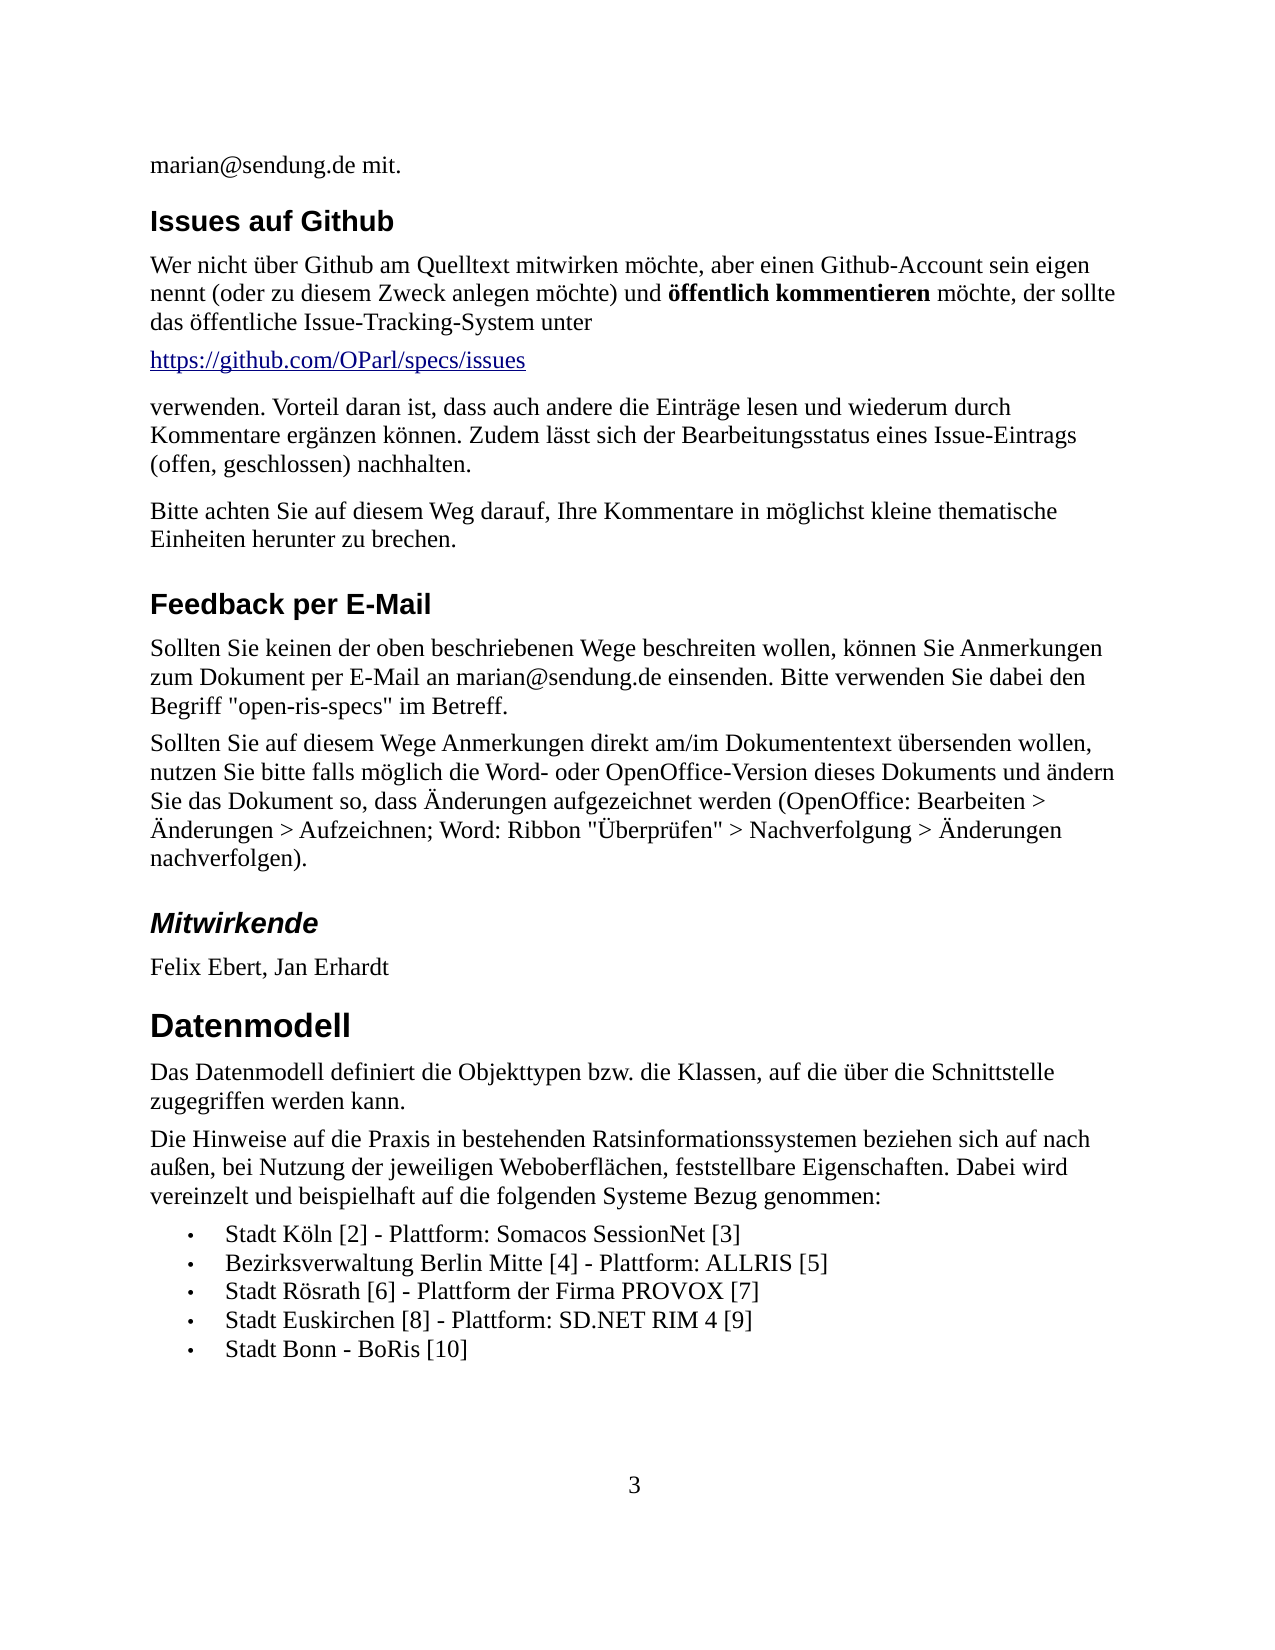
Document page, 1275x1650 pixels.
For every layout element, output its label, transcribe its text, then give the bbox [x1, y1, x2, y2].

text verwenden. Vorteil daran ist, dass auch andere die Einträge lesen und wiederum durch Kommentare ergänzen können. Zudem lässt sich der Bearbeitungsstatus eines Issue-Eintrags (offen, geschlossen) nachhalten. [150, 392, 1125, 478]
subtitle Feedback per E-Mail [150, 587, 1125, 621]
list Stadt Rösrath [6] - Plattform der Firma PROVOX [7] [187, 1276, 1125, 1305]
list Stadt Köln [2] - Plattform: Somacos SessionNet [3] [187, 1219, 1125, 1248]
text Felix Ebert, Jan Erhardt [150, 952, 1125, 981]
text Sollten Sie keinen der oben beschriebenen Wege beschreiten wollen, können Sie Anmerkungen zum Dokument per E-Mail an marian@sendung.de einsenden. Bitte verwenden Sie dabei den Begriff "open-ris-specs" im Betreff. [150, 633, 1125, 719]
text Wer nicht über Github am Quelltext mitwirken möchte, aber einen Github-Account sein eigen nennt (oder zu diesem Zweck anlegen möchte) und öffentlich kommentieren möchte, der sollte das öffentliche Issue-Tracking-System unter [150, 250, 1125, 336]
list Stadt Euskirchen [8] - Plattform: SD.NET RIM 4 [9] [187, 1305, 1125, 1334]
text https://github.com/OParl/specs/issues [150, 345, 1125, 374]
subtitle Issues auf Github [150, 204, 1125, 237]
subtitle Datenmodell [150, 1006, 1125, 1045]
text Die Hinweise auf die Praxis in bestehenden Ratsinformationssystemen beziehen sich auf nach außen, bei Nutzung der jeweiligen Weboberflächen, feststellbare Eigenschaften. Dabei wird vereinzelt und beispielhaft auf die folgenden Systeme Bezug genommen: [150, 1124, 1125, 1210]
text Das Datenmodell definiert die Objekttypen bzw. die Klassen, auf die über die Schnittstelle zugegriffen werden kann. [150, 1057, 1125, 1115]
text Bitte achten Sie auf diesem Weg darauf, Ihre Kommentare in möglichst kleine thematische Einheiten herunter zu brechen. [150, 496, 1125, 553]
text Sollten Sie auf diesem Wege Anmerkungen direkt am/im Dokumententext übersenden wollen, nutzen Sie bitte falls möglich die Word- oder OpenOffice-Version dieses Dokuments und ändern Sie das Dokument so, dass Änderungen aufgezeichnet werden (OpenOffice: Bearbeiten > Änderungen > Aufzeichnen; Word: Ribbon "Überprüfen" > Nachverfolgung > Änderungen nachverfolgen). [150, 728, 1125, 872]
text marian@sendung.de mit. [150, 150, 1125, 179]
list Stadt Bonn - BoRis [10] [187, 1334, 1125, 1363]
subtitle Mitwirkende [150, 906, 1125, 940]
list Bezirksverwaltung Berlin Mitte [4] - Plattform: ALLRIS [5] [187, 1248, 1125, 1276]
